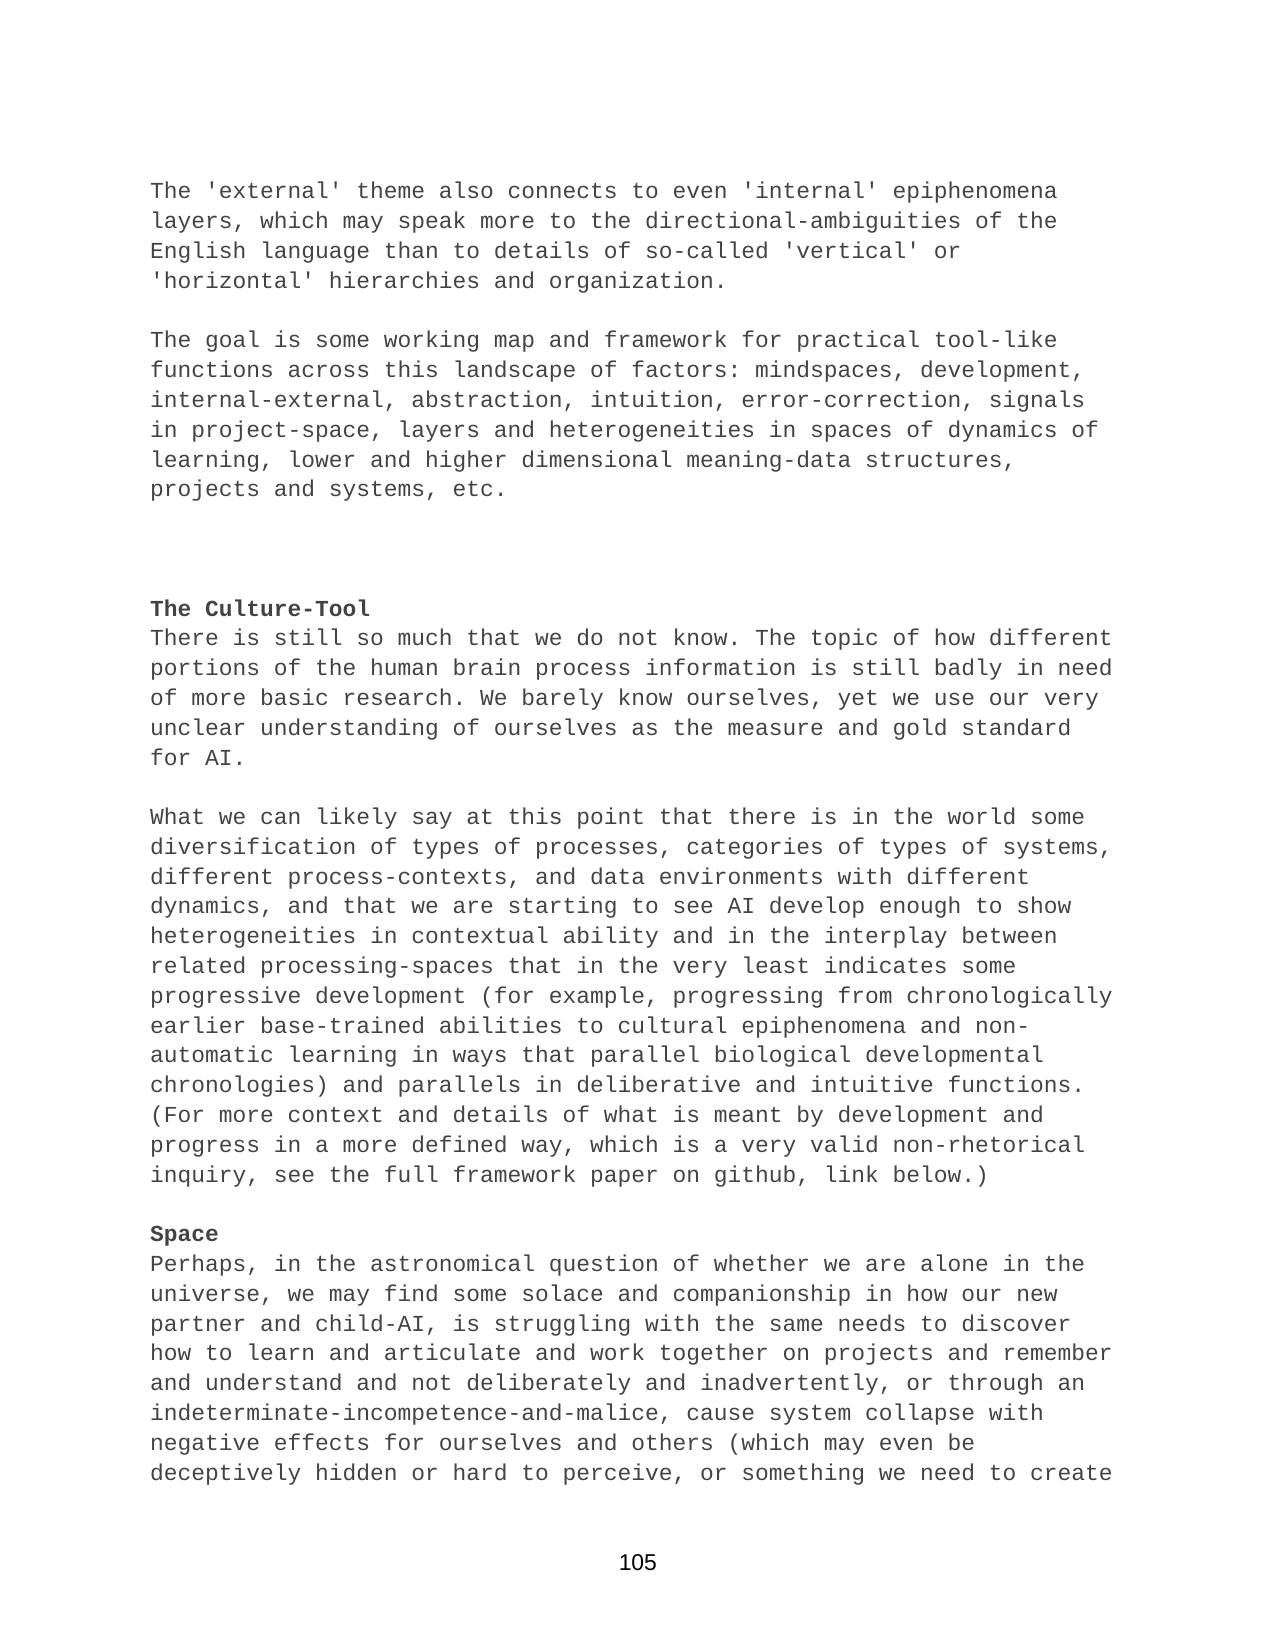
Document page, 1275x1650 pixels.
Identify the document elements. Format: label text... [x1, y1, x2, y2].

text The 'external' theme also connects to even 'internal' epiphenomena layers, which may speak more to the directional-ambiguities of the English language than to details of so-called 'vertical' or 'horizontal' hierarchies and organization. [150, 180, 1125, 295]
text There is still so much that we do not know. The topic of how different portions of the human brain process information is still badly in need of more basic research. We barely know ourselves, yet we use our very unclear understanding of ourselves as the measure and gold standard for AI. [150, 627, 1125, 772]
text The Culture-Tool [150, 597, 1125, 623]
text The goal is some working map and framework for practical tool-like functions across this landscape of factors: mindspaces, development, internal-external, abstraction, intuition, error-correction, signals in project-space, layers and heterogeneities in spaces of dynamics of learning, lower and higher dimensional meaning-data structures, projects and systems, etc. [150, 329, 1125, 504]
text Perhaps, in the astronomical question of whether we are alone in the universe, we may find some solace and companionship in how our new partner and child-AI, is struggling with the same needs to discover how to learn and articulate and work together on projects and remember and understand and not deliberately and inadvertently, or through an indeterminate-incompetence-and-malice, cause system collapse with negative effects for ourselves and others (which may even be deceptively hidden or hard to perceive, or something we need to create [150, 1252, 1125, 1487]
text Space [150, 1222, 1125, 1248]
text What we can likely say at this point that there is in the world some diversification of types of processes, categories of types of systems, different process-contexts, and data environments with different dynamics, and that we are starting to see AI develop enough to show heterogeneities in contextual ability and in the interplay between related processing-spaces that in the very least indicates some progressive development (for example, progressing from chronologically earlier base-trained abilities to cultural epiphenomena and non-automatic learning in ways that parallel biological developmental chronologies) and parallels in deliberative and intuitive functions. (For more context and details of what is meant by development and progress in a more defined way, which is a very valid non-rhetorical inquiry, see the full framework paper on github, link below.) [150, 805, 1125, 1189]
